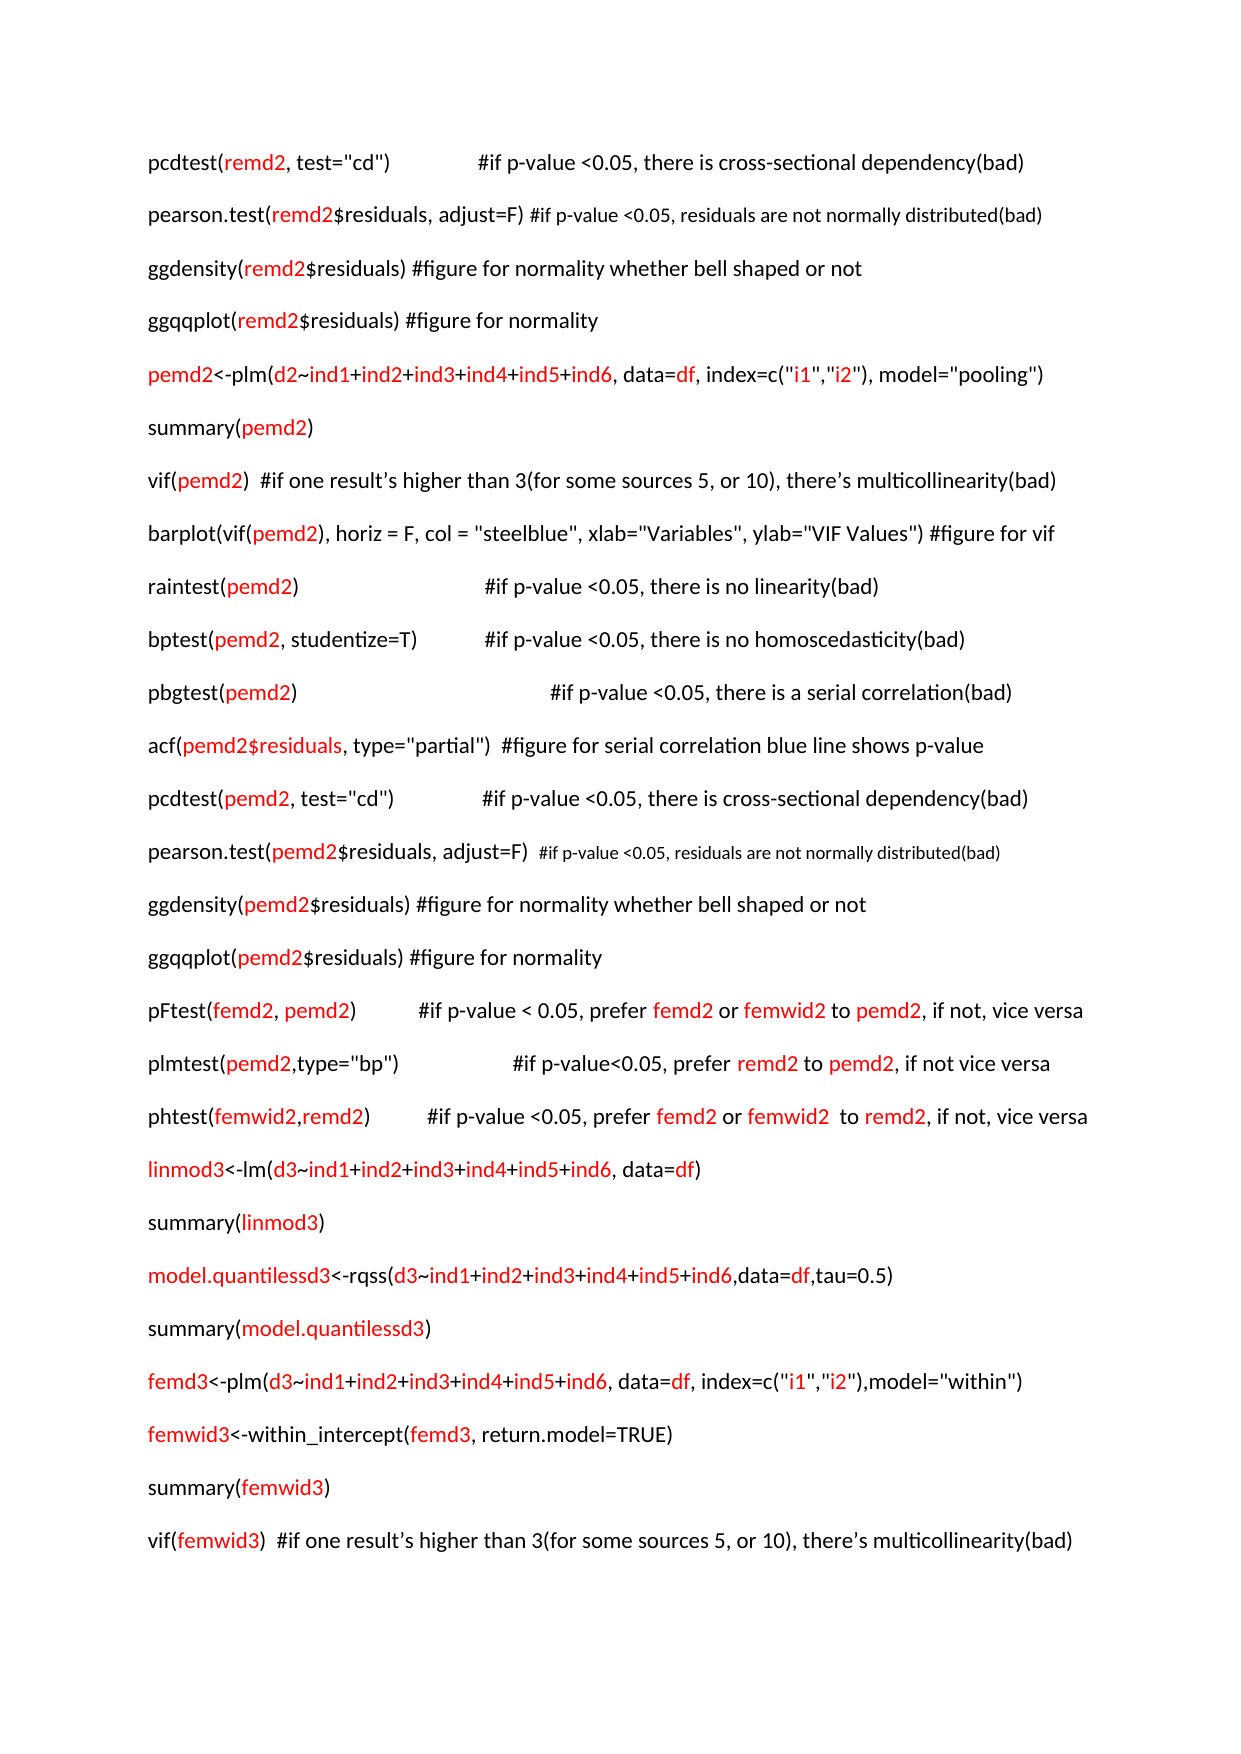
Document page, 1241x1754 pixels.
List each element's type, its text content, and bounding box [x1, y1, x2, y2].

text ggdensity(remd2$residuals) #figure for normality whether bell shaped or not [148, 254, 1093, 282]
text acf(pemd2$residuals, type="partial") #figure for serial correlation blue line shows p-value [148, 731, 1093, 759]
text model.quantilessd3<-rqss(d3~ind1+ind2+ind3+ind4+ind5+ind6,data=df,tau=0.5) [148, 1261, 1093, 1289]
text linmod3<-lm(d3~ind1+ind2+ind3+ind4+ind5+ind6, data=df) [148, 1155, 1093, 1183]
text phtest(femwid2,remd2) #if p-value <0.05, prefer femd2 or femwid2 to remd2, if not, vice versa [148, 1102, 1093, 1130]
text summary(linmod3) [148, 1208, 1093, 1236]
text pFtest(femd2, pemd2) #if p-value < 0.05, prefer femd2 or femwid2 to pemd2, if not, vice versa [148, 996, 1093, 1024]
text barplot(vif(pemd2), horiz = F, col = "steelblue", xlab="Variables", ylab="VIF Values") #figure for vif [148, 519, 1093, 547]
text ggqqplot(pemd2$residuals) #figure for normality [148, 943, 1093, 971]
text pemd2<-plm(d2~ind1+ind2+ind3+ind4+ind5+ind6, data=df, index=c("i1","i2"), model="pooling") [148, 360, 1093, 388]
text pearson.test(remd2$residuals, adjust=F) #if p-value <0.05, residuals are not normally distributed(bad) [148, 201, 1093, 229]
text bptest(pemd2, studentize=T) #if p-value <0.05, there is no homoscedasticity(bad) [148, 625, 1093, 653]
text pcdtest(pemd2, test="cd") #if p-value <0.05, there is cross-sectional dependency(bad) [148, 784, 1093, 812]
text summary(model.quantilessd3) [148, 1314, 1093, 1342]
text ggdensity(pemd2$residuals) #figure for normality whether bell shaped or not [148, 890, 1093, 918]
text pcdtest(remd2, test="cd") #if p-value <0.05, there is cross-sectional dependency(bad) [148, 148, 1093, 176]
text femwid3<-within_intercept(femd3, return.model=TRUE) [148, 1420, 1093, 1448]
text pbgtest(pemd2) #if p-value <0.05, there is a serial correlation(bad) [148, 678, 1093, 706]
text raintest(pemd2) #if p-value <0.05, there is no linearity(bad) [148, 572, 1093, 600]
text vif(femwid3) #if one result’s higher than 3(for some sources 5, or 10), there’s multicollinearity(bad) [148, 1526, 1093, 1554]
text pearson.test(pemd2$residuals, adjust=F) #if p-value <0.05, residuals are not normally distributed(bad) [148, 837, 1093, 865]
text vif(pemd2) #if one result’s higher than 3(for some sources 5, or 10), there’s multicollinearity(bad) [148, 466, 1093, 494]
text ggqqplot(remd2$residuals) #figure for normality [148, 307, 1093, 335]
text summary(femwid3) [148, 1473, 1093, 1501]
text femd3<-plm(d3~ind1+ind2+ind3+ind4+ind5+ind6, data=df, index=c("i1","i2"),model="within") [148, 1367, 1093, 1395]
text summary(pemd2) [148, 413, 1093, 441]
text plmtest(pemd2,type="bp") #if p-value<0.05, prefer remd2 to pemd2, if not vice versa [148, 1049, 1093, 1077]
